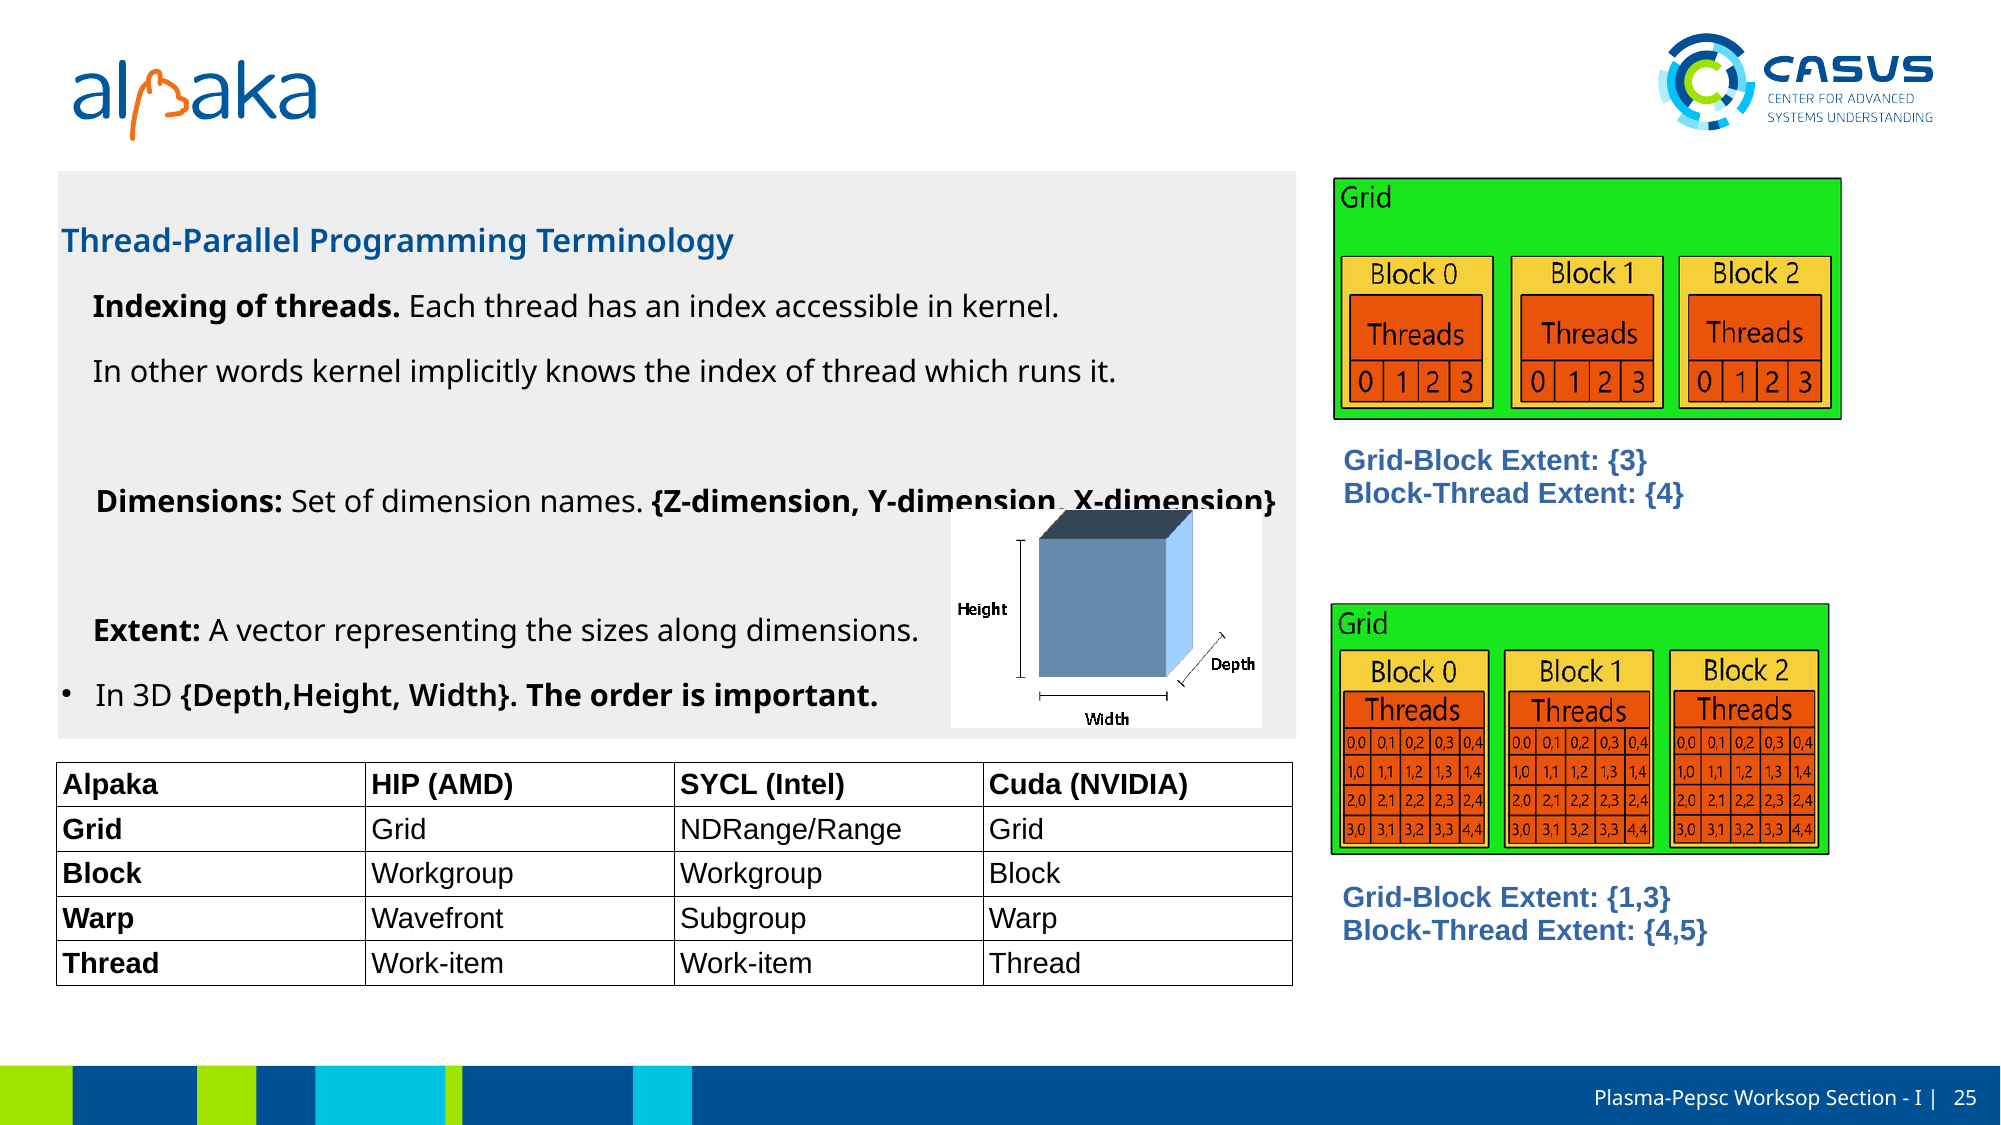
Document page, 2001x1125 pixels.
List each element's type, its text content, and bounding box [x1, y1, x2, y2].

table_cell Thread [57, 941, 365, 985]
picture [1658, 33, 1933, 131]
table_cell Warp [57, 897, 365, 940]
table_header SYCL (Intel) [675, 763, 983, 806]
table_cell Wavefront [366, 897, 674, 940]
picture [72, 59, 317, 142]
picture [951, 509, 1262, 728]
picture [1311, 589, 1867, 875]
table_cell Grid [366, 807, 674, 851]
table_cell Warp [984, 897, 1292, 940]
table_cell Work-item [366, 941, 674, 985]
table_cell Subgroup [675, 897, 983, 940]
table_cell Grid [984, 807, 1292, 851]
table_cell Block [57, 852, 365, 896]
table_cell Workgroup [366, 852, 674, 896]
text_box Grid-Block Extent: {3} Block-Thread Extent: {4} [1328, 437, 1809, 518]
table_cell Thread [984, 941, 1292, 985]
table_cell NDRange/Range [675, 807, 983, 851]
table_cell Work-item [675, 941, 983, 985]
table_cell Block [984, 852, 1292, 896]
table_cell Grid [57, 807, 365, 851]
picture [1311, 165, 1878, 439]
table_header Alpaka [57, 763, 365, 806]
list Thread-Parallel Programming Terminology Indexing of threads. Each thread has an index accessible in kernel. In other words kernel implicitly knows the index of thread which runs it. Dimensions: Set of dimension names. {Z-dimension, Y-dimension, X-dimension} Extent: A vector representing the sizes along dimensions. In 3D {Depth,Height, Width}. The order is important. [58, 171, 1297, 739]
table_header HIP (AMD) [366, 763, 674, 806]
table_cell Workgroup [675, 852, 983, 896]
text_box Grid-Block Extent: {1,3} Block-Thread Extent: {4,5} [1327, 874, 1873, 955]
table_header Cuda (NVIDIA) [984, 763, 1292, 806]
